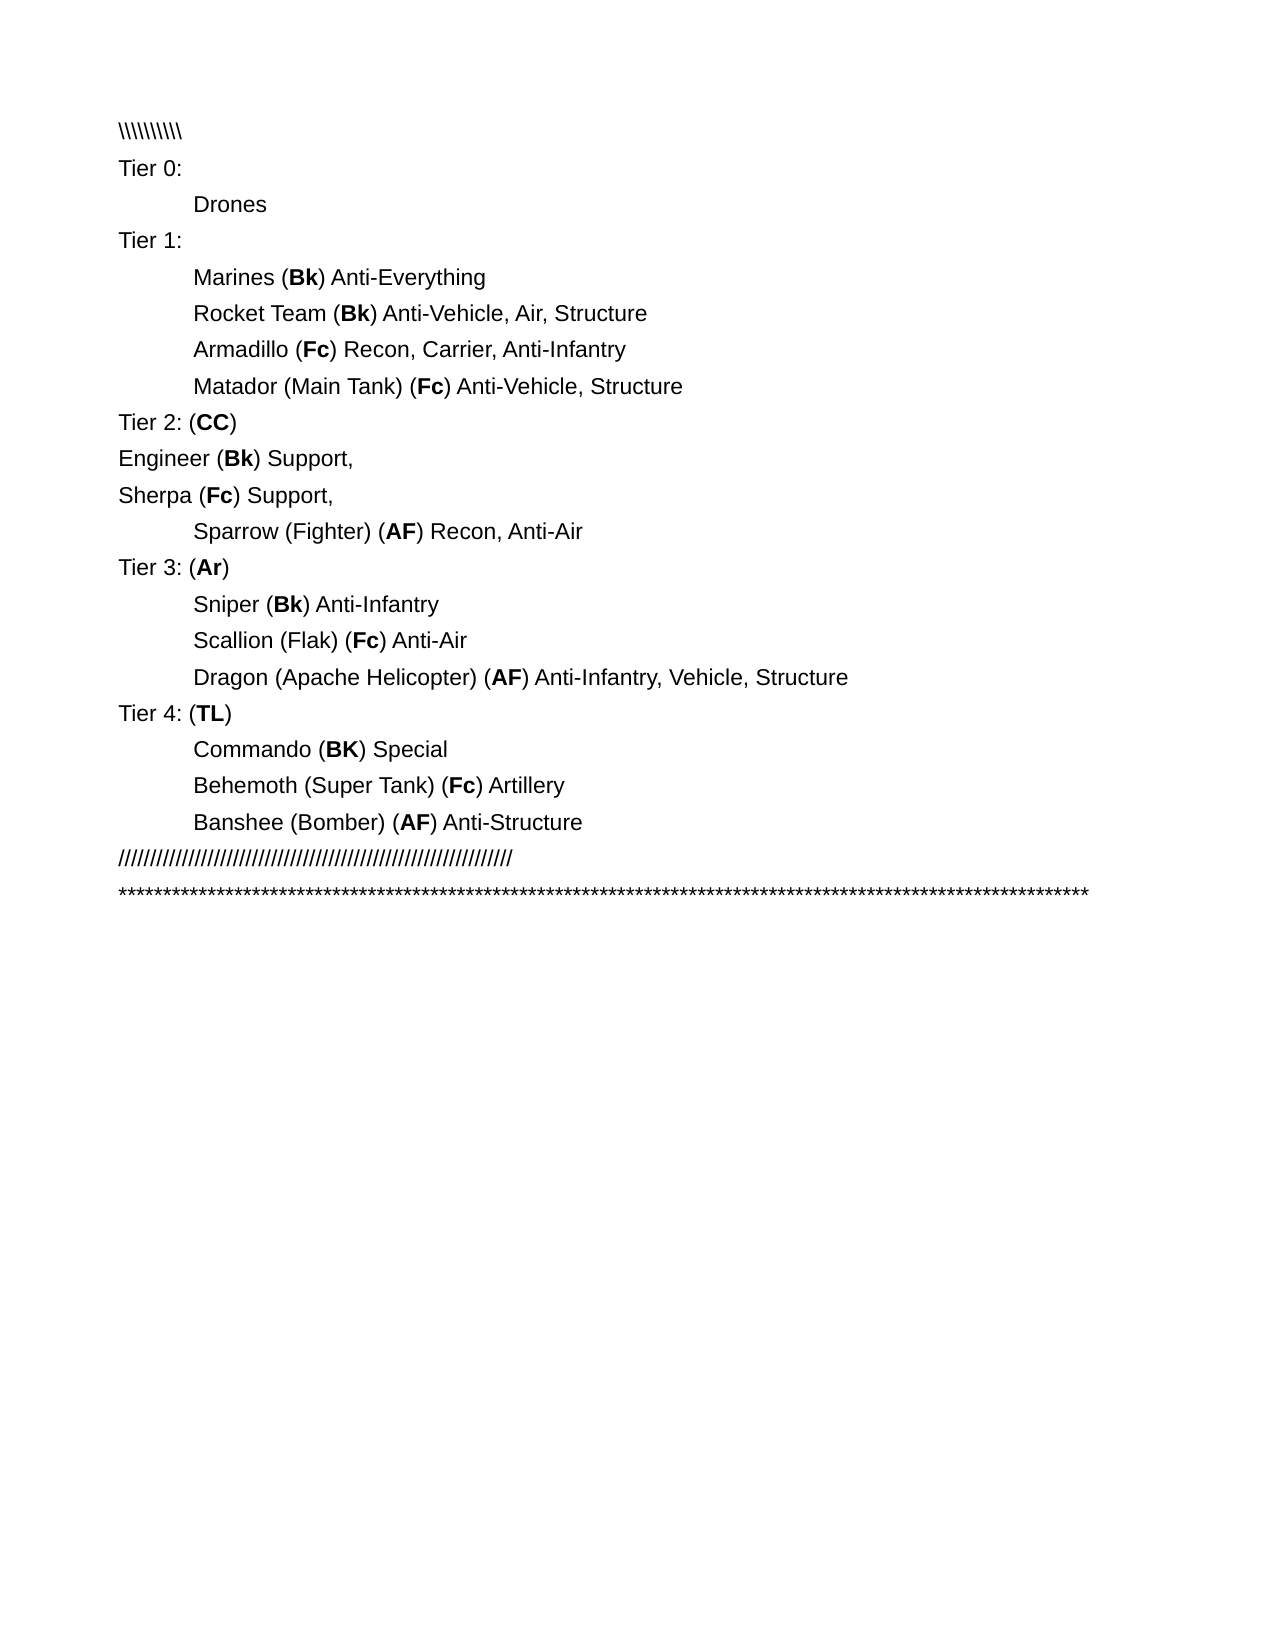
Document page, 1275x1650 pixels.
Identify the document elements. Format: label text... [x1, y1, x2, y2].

text Dragon (Apache Helicopter) (AF) Anti-Infantry, Vehicle, Structure [118, 663, 1157, 690]
text Tier 0: [118, 154, 1157, 181]
text Sparrow (Fighter) (AF) Recon, Anti-Air [118, 518, 1157, 544]
text Sherpa (Fc) Support, [118, 482, 1157, 508]
text Engineer (Bk) Support, [118, 445, 1157, 472]
text Tier 2: (CC) [118, 409, 1157, 435]
text Commando (BK) Special [118, 736, 1157, 762]
text Armadillo (Fc) Recon, Carrier, Anti-Infantry [118, 336, 1157, 363]
text ////////////////////////////////////////////////////////////// [118, 845, 1157, 872]
text Tier 1: [118, 227, 1157, 253]
text Marines (Bk) Anti-Everything [118, 263, 1157, 290]
text ************************************************************************************************************* [118, 882, 1157, 908]
text Banshee (Bomber) (AF) Anti-Structure [118, 809, 1157, 835]
text Sniper (Bk) Anti-Infantry [118, 591, 1157, 617]
text Scallion (Flak) (Fc) Anti-Air [118, 627, 1157, 653]
text Drones [118, 191, 1157, 217]
text Matador (Main Tank) (Fc) Anti-Vehicle, Structure [118, 373, 1157, 399]
text Rocket Team (Bk) Anti-Vehicle, Air, Structure [118, 300, 1157, 326]
text Behemoth (Super Tank) (Fc) Artillery [118, 772, 1157, 799]
text Tier 3: (Ar) [118, 554, 1157, 581]
text Tier 4: (TL) [118, 700, 1157, 726]
text \\\\\\\\\\ [118, 118, 1157, 144]
